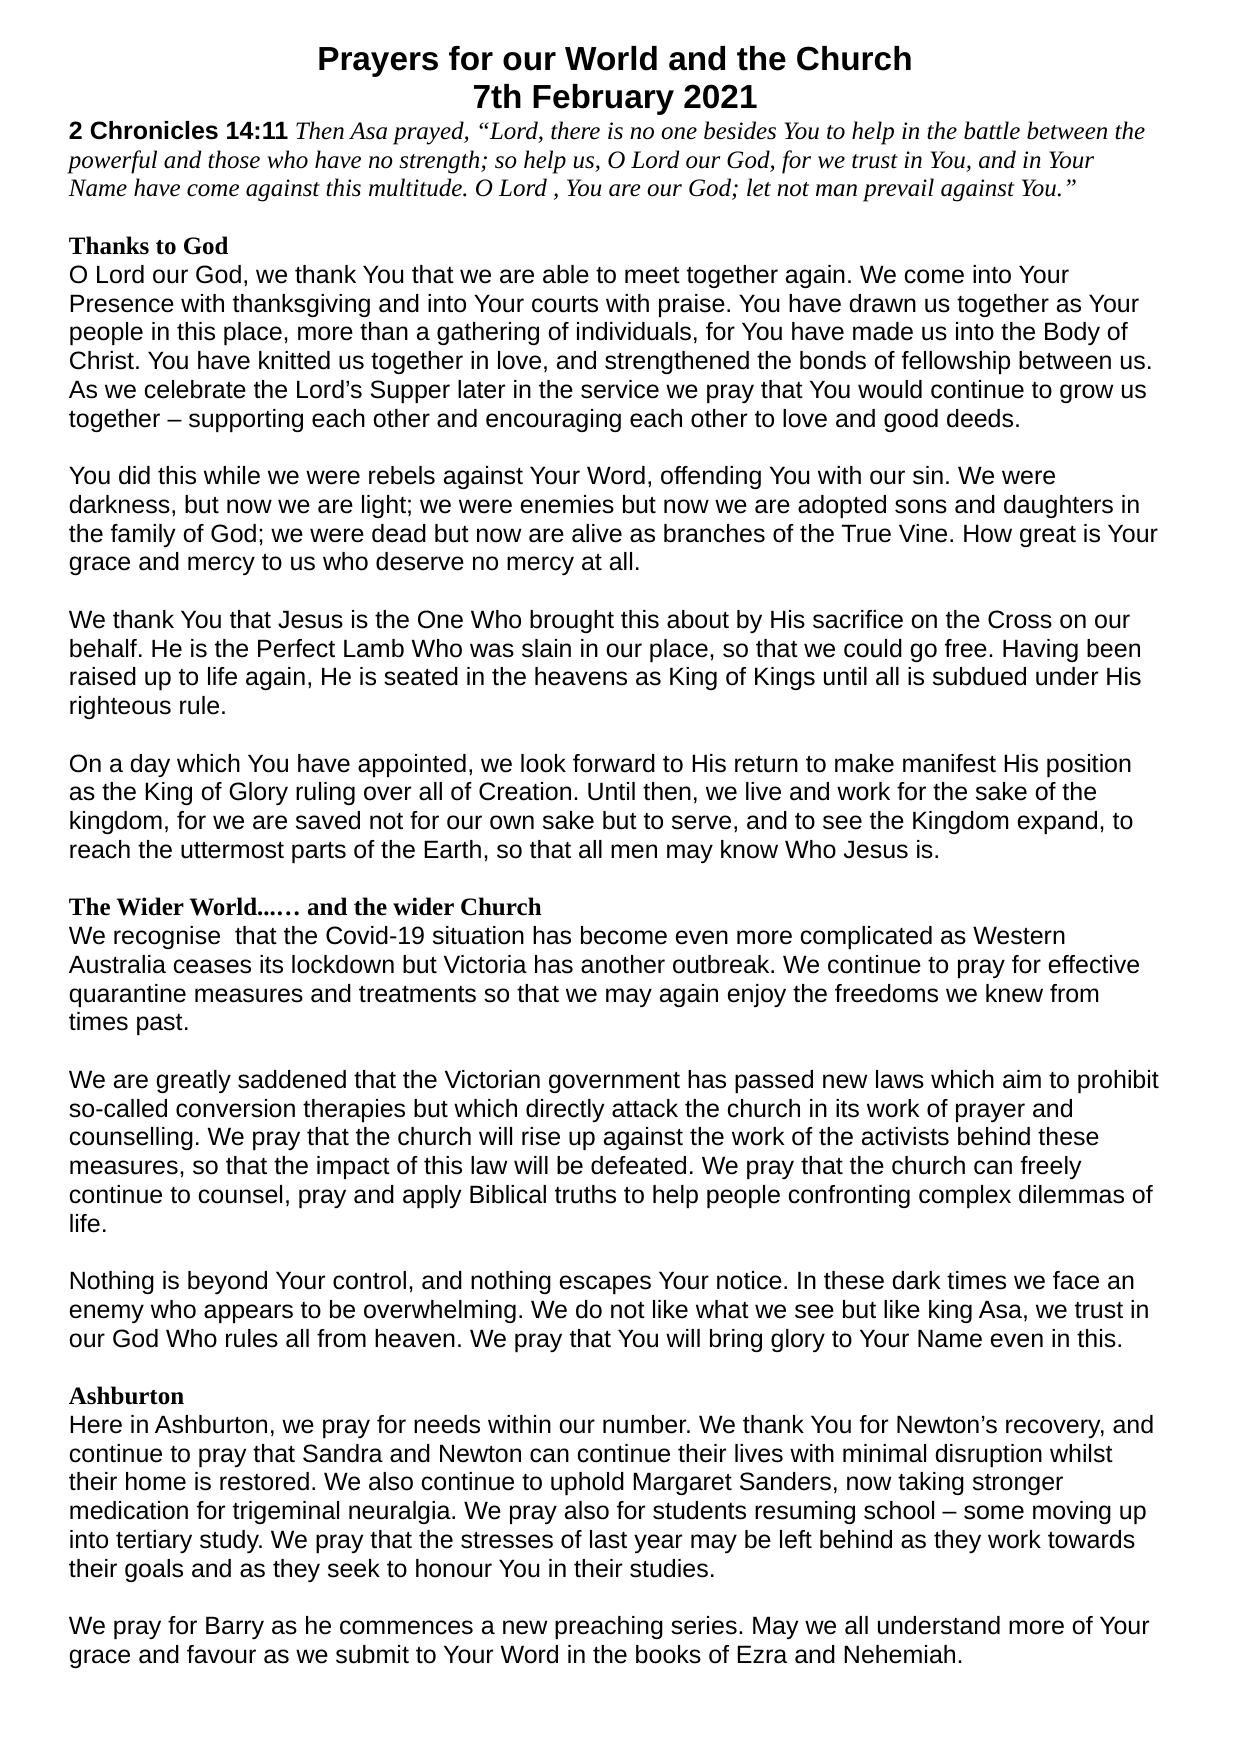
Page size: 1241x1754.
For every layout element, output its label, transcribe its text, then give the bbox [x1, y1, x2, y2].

text We are greatly saddened that the Victorian government has passed new laws which aim to prohibit so-called conversion therapies but which directly attack the church in its work of prayer and counselling. We pray that the church will rise up against the work of the activists behind these measures, so that the impact of this law will be defeated. We pray that the church can freely continue to counsel, pray and apply Biblical truths to help people confronting complex dilemmas of life. [69, 1065, 1161, 1237]
text We recognise that the Covid-19 situation has become even more complicated as Western Australia ceases its lockdown but Victoria has another outbreak. We continue to pray for effective quarantine measures and treatments so that we may again enjoy the freedoms we knew from times past. [69, 921, 1161, 1036]
text Ashburton [69, 1381, 1161, 1410]
text The Wider World...… and the wider Church [69, 892, 1161, 921]
text 7th February 2021 [69, 77, 1161, 116]
text You did this while we were rebels against Your Word, offending You with our sin. We were darkness, but now we are light; we were enemies but now we are adopted sons and daughters in the family of God; we were dead but now are alive as branches of the True Vine. How great is Your grace and mercy to us who deserve no mercy at all. [69, 461, 1161, 576]
text 2 Chronicles 14:11 Then Asa prayed, “Lord, there is no one besides You to help in the battle between the powerful and those who have no strength; so help us, O Lord our God, for we trust in You, and in Your Name have come against this multitude. O Lord , You are our God; let not man prevail against You.” [69, 116, 1161, 202]
text We pray for Barry as he commences a new preaching series. May we all understand more of Your grace and favour as we submit to Your Word in the books of Ezra and Nehemiah. [69, 1611, 1161, 1668]
text Prayers for our World and the Church [69, 39, 1161, 77]
text Here in Ashburton, we pray for needs within our number. We thank You for Newton’s recovery, and continue to pray that Sandra and Newton can continue their lives with minimal disruption whilst their home is restored. We also continue to uphold Margaret Sanders, now taking stronger medication for trigeminal neuralgia. We pray also for students resuming school – some moving up into tertiary study. We pray that the stresses of last year may be left behind as they work towards their goals and as they seek to honour You in their studies. [69, 1410, 1161, 1582]
text Thanks to God [69, 231, 1161, 260]
text Nothing is beyond Your control, and nothing escapes Your notice. In these dark times we face an enemy who appears to be overwhelming. We do not like what we see but like king Asa, we trust in our God Who rules all from heaven. We pray that You will bring glory to Your Name even in this. [69, 1266, 1161, 1352]
text We thank You that Jesus is the One Who brought this about by His sacrifice on the Cross on our behalf. He is the Perfect Lamb Who was slain in our place, so that we could go free. Having been raised up to life again, He is seated in the heavens as King of Kings until all is subdued under His righteous rule. [69, 605, 1161, 720]
text O Lord our God, we thank You that we are able to meet together again. We come into Your Presence with thanksgiving and into Your courts with praise. You have drawn us together as Your people in this place, more than a gathering of individuals, for You have made us into the Body of Christ. You have knitted us together in love, and strengthened the bonds of fellowship between us. As we celebrate the Lord’s Supper later in the service we pray that You would continue to grow us together – supporting each other and encouraging each other to love and good deeds. [69, 260, 1161, 432]
text On a day which You have appointed, we look forward to His return to make manifest His position as the King of Glory ruling over all of Creation. Until then, we live and work for the sake of the kingdom, for we are saved not for our own sake but to serve, and to see the Kingdom expand, to reach the uttermost parts of the Earth, so that all men may know Who Jesus is. [69, 748, 1161, 863]
